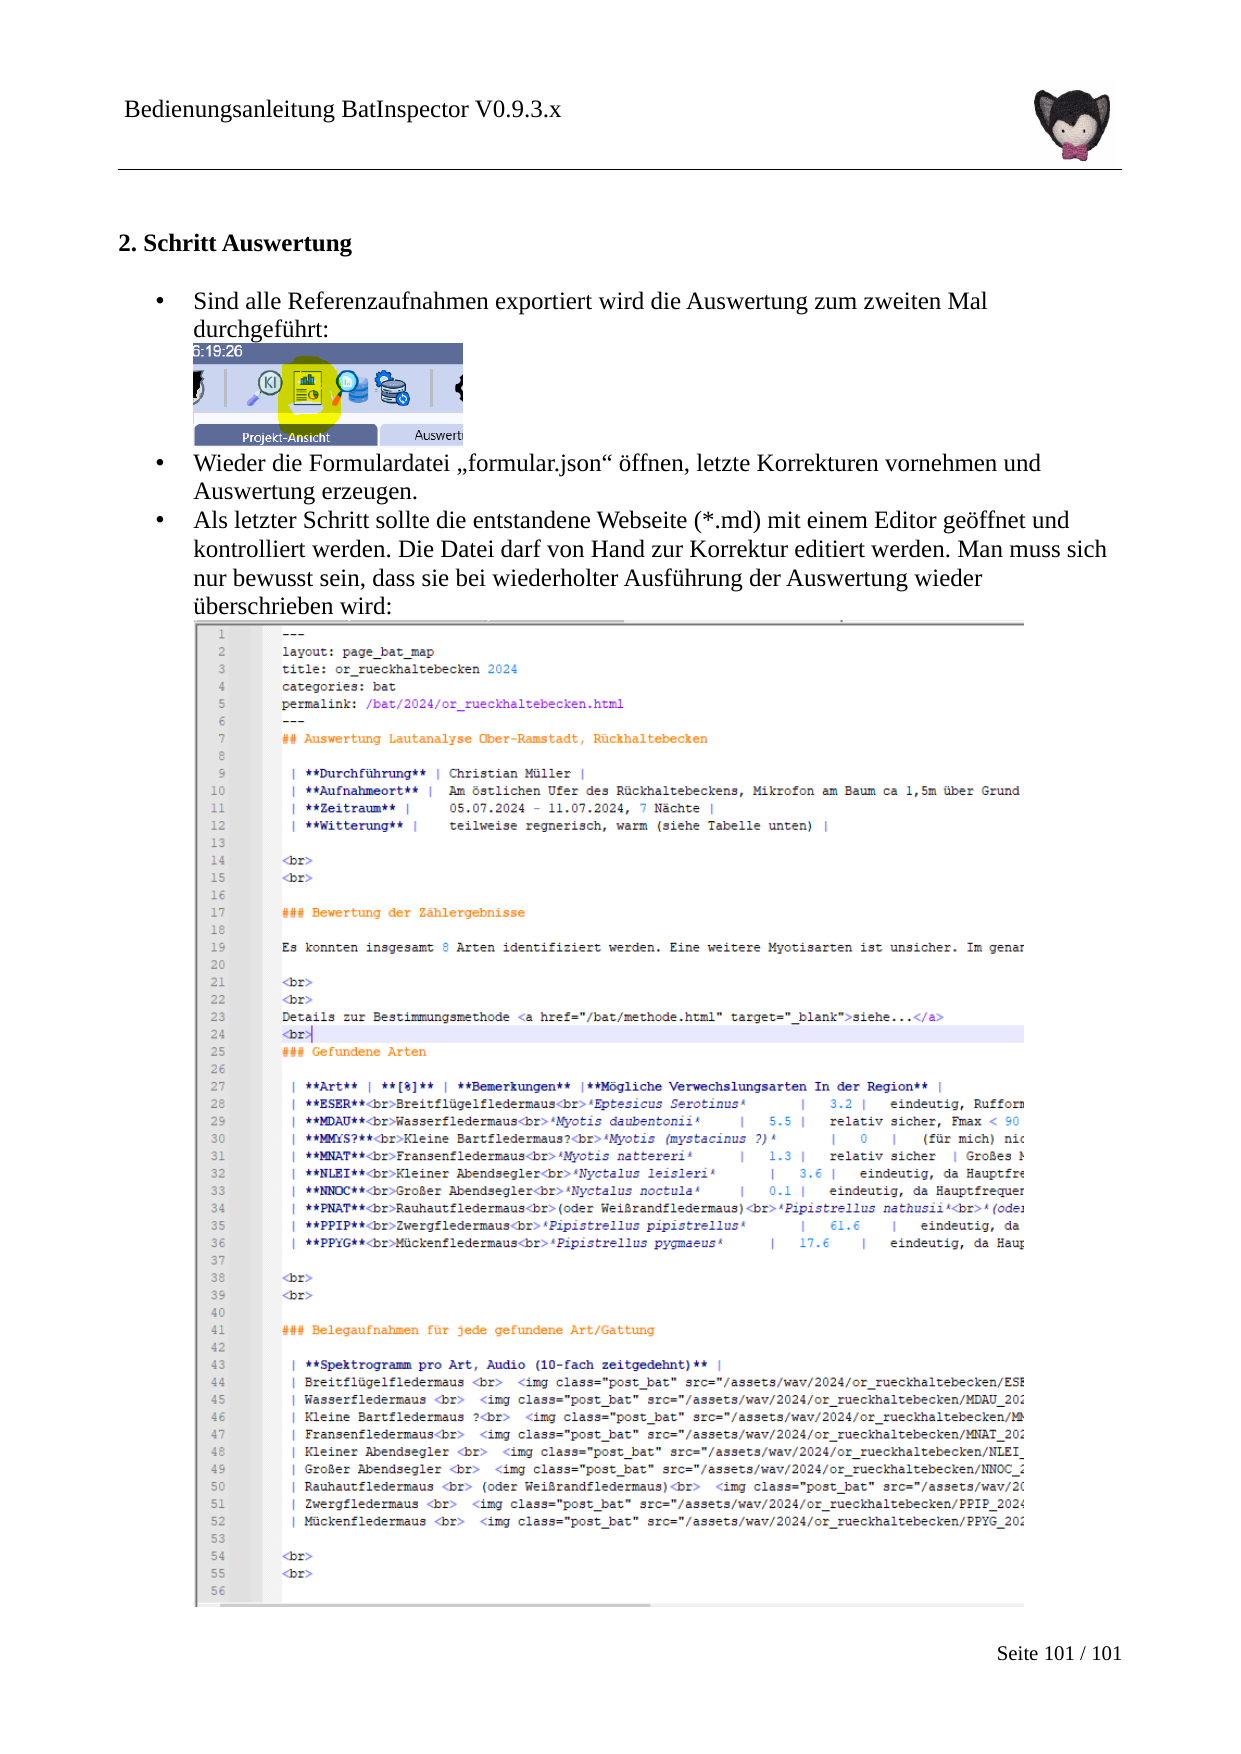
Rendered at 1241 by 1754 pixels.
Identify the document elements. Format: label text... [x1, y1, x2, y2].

text 2. Schritt Auswertung [118, 228, 1122, 257]
picture [193, 343, 463, 448]
list Als letzter Schritt sollte die entstandene Webseite (*.md) mit einem Editor geöffnet und kontrolliert werden. Die Datei darf von Hand zur Korrektur editiert werden. Man muss sich nur bewusst sein, dass sie bei wiederholter Ausführung der Auswertung wieder überschrieben wird: [156, 505, 1122, 620]
picture [1030, 80, 1119, 169]
list Sind alle Referenzaufnahmen exportiert wird die Auswertung zum zweiten Mal durchgeführt: [156, 286, 1122, 343]
picture [193, 620, 1024, 1607]
list Wieder die Formulardatei „formular.json“ öffnen, letzte Korrekturen vornehmen und Auswertung erzeugen. [156, 448, 1122, 505]
